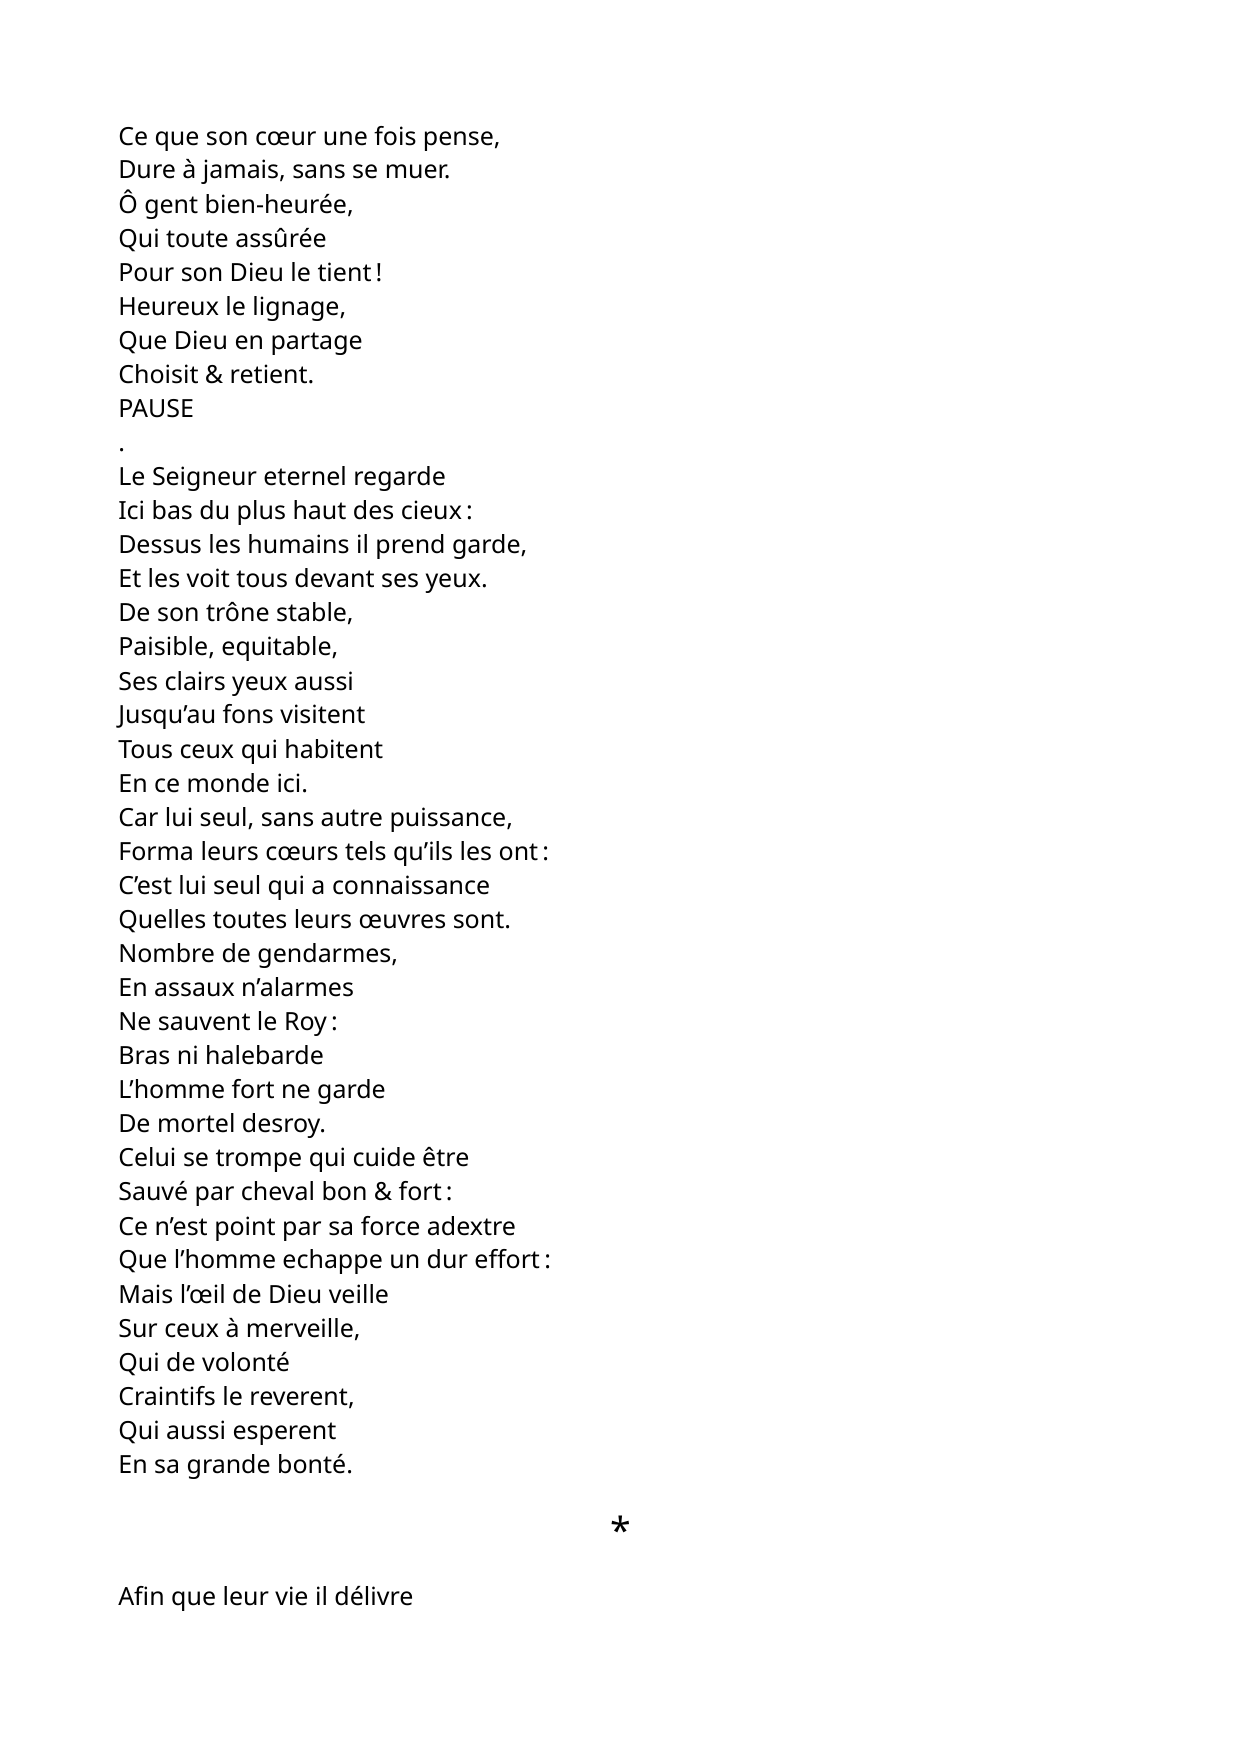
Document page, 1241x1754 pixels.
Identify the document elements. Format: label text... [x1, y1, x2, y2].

text Heureux le lignage, [118, 288, 1122, 322]
text Ses clairs yeux aussi [118, 663, 1122, 697]
text Le Seigneur eternel regarde [118, 459, 1122, 493]
text Qui aussi esperent [118, 1412, 1122, 1447]
text Que l’homme echappe un dur effort : [118, 1242, 1122, 1276]
text * [118, 1504, 1122, 1555]
text De mortel desroy. [118, 1106, 1122, 1140]
text Sauvé par cheval bon & fort : [118, 1174, 1122, 1208]
text Et les voit tous devant ses yeux. [118, 561, 1122, 595]
text Car lui seul, sans autre puissance, [118, 799, 1122, 833]
text En sa grande bonté. [118, 1447, 1122, 1481]
text Que Dieu en partage [118, 322, 1122, 357]
text PAUSE [118, 391, 1122, 425]
text Dessus les humains il prend garde, [118, 527, 1122, 561]
text Tous ceux qui habitent [118, 731, 1122, 765]
text Ne sauvent le Roy : [118, 1004, 1122, 1038]
text Dure à jamais, sans se muer. [118, 152, 1122, 186]
text Qui de volonté [118, 1344, 1122, 1378]
text Bras ni halebarde [118, 1038, 1122, 1072]
text C’est lui seul qui a connaissance [118, 867, 1122, 902]
text Forma leurs cœurs tels qu’ils les ont : [118, 833, 1122, 867]
text . [118, 425, 1122, 459]
text Nombre de gendarmes, [118, 936, 1122, 970]
text En assaux n’alarmes [118, 970, 1122, 1004]
text Choisit & retient. [118, 357, 1122, 391]
text Pour son Dieu le tient ! [118, 254, 1122, 288]
text Ô gent bien-heurée, [118, 186, 1122, 220]
text Qui toute assûrée [118, 220, 1122, 254]
text Ici bas du plus haut des cieux : [118, 493, 1122, 527]
text De son trône stable, [118, 595, 1122, 629]
text Mais l’œil de Dieu veille [118, 1276, 1122, 1310]
text Jusqu’au fons visitent [118, 697, 1122, 731]
text Quelles toutes leurs œuvres sont. [118, 902, 1122, 936]
text Paisible, equitable, [118, 629, 1122, 663]
text Afin que leur vie il délivre [118, 1579, 1122, 1613]
text Ce que son cœur une fois pense, [118, 118, 1122, 152]
text Craintifs le reverent, [118, 1378, 1122, 1412]
text En ce monde ici. [118, 765, 1122, 799]
text Celui se trompe qui cuide être [118, 1140, 1122, 1174]
text Sur ceux à merveille, [118, 1310, 1122, 1344]
text L’homme fort ne garde [118, 1072, 1122, 1106]
text Ce n’est point par sa force adextre [118, 1208, 1122, 1242]
